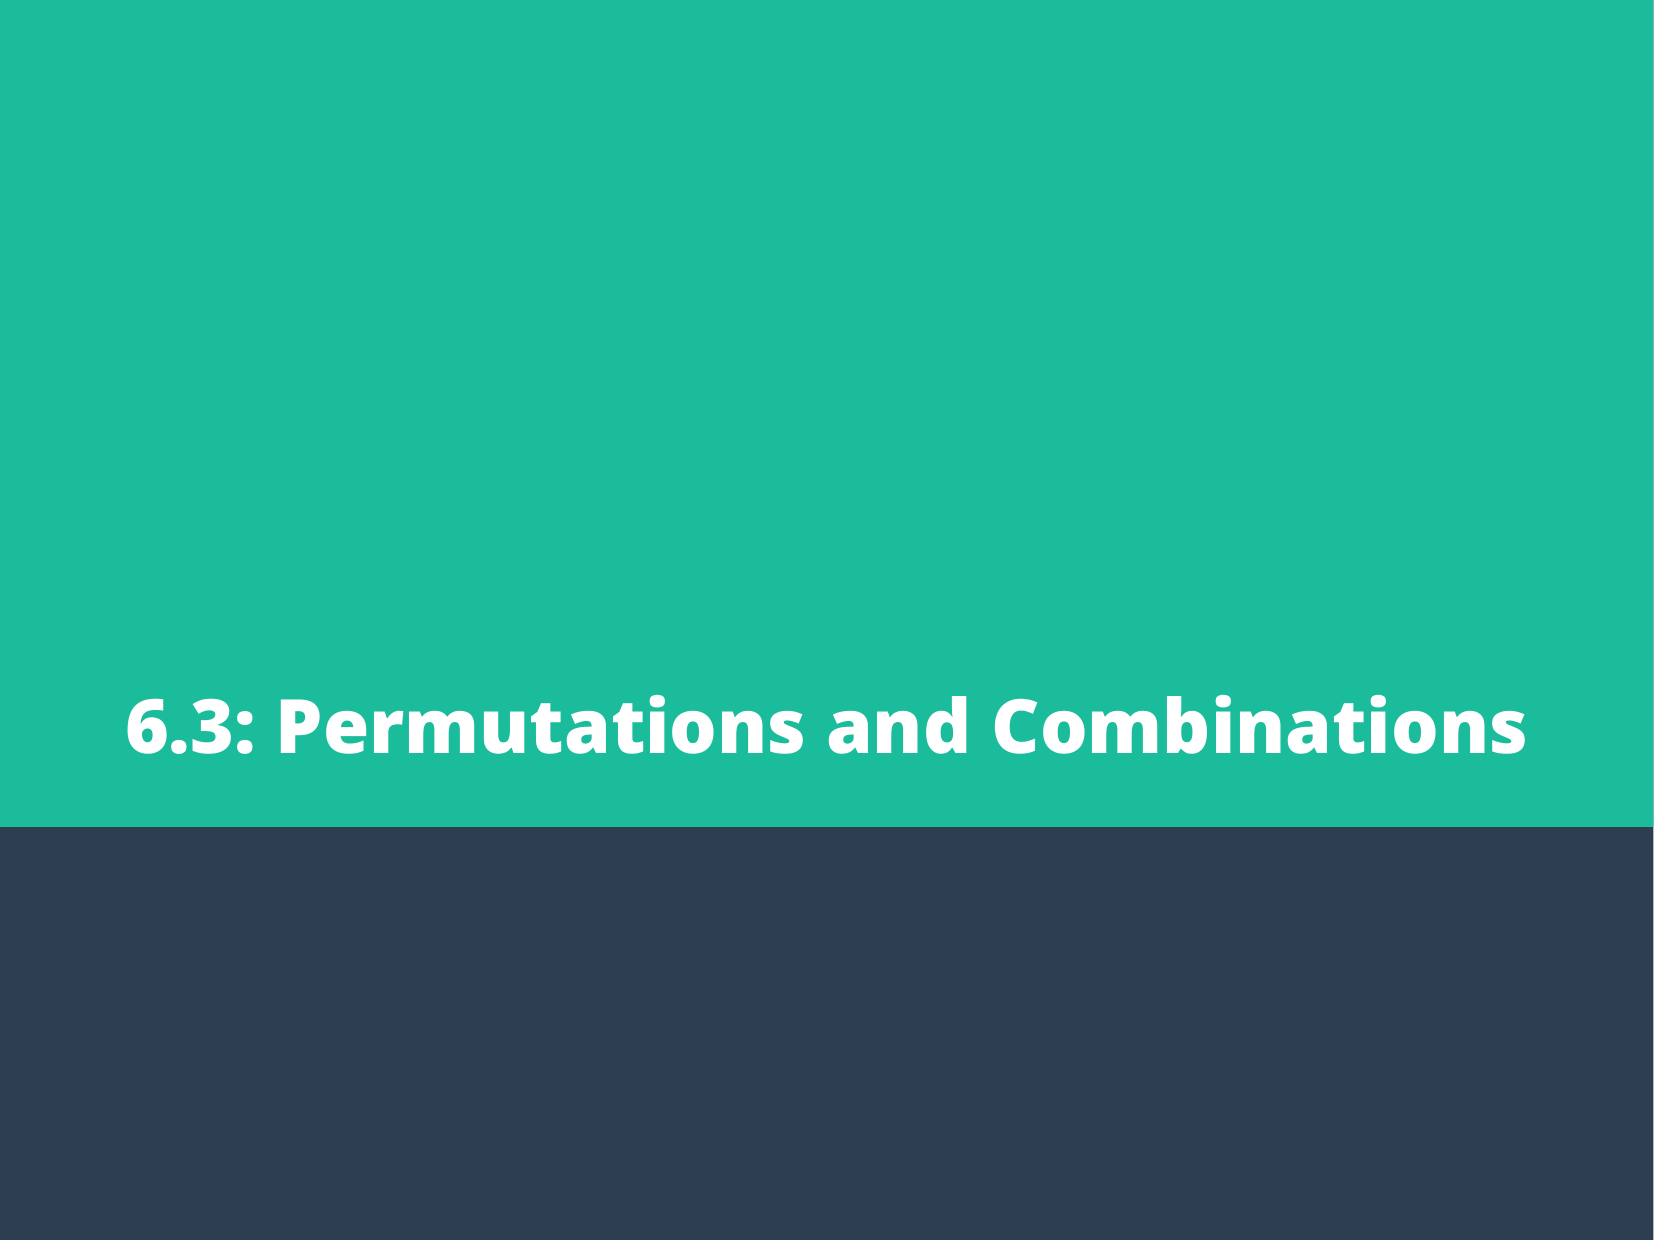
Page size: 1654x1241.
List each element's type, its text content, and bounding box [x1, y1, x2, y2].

title 6.3: Permutations and Combinations [59, 620, 1595, 778]
